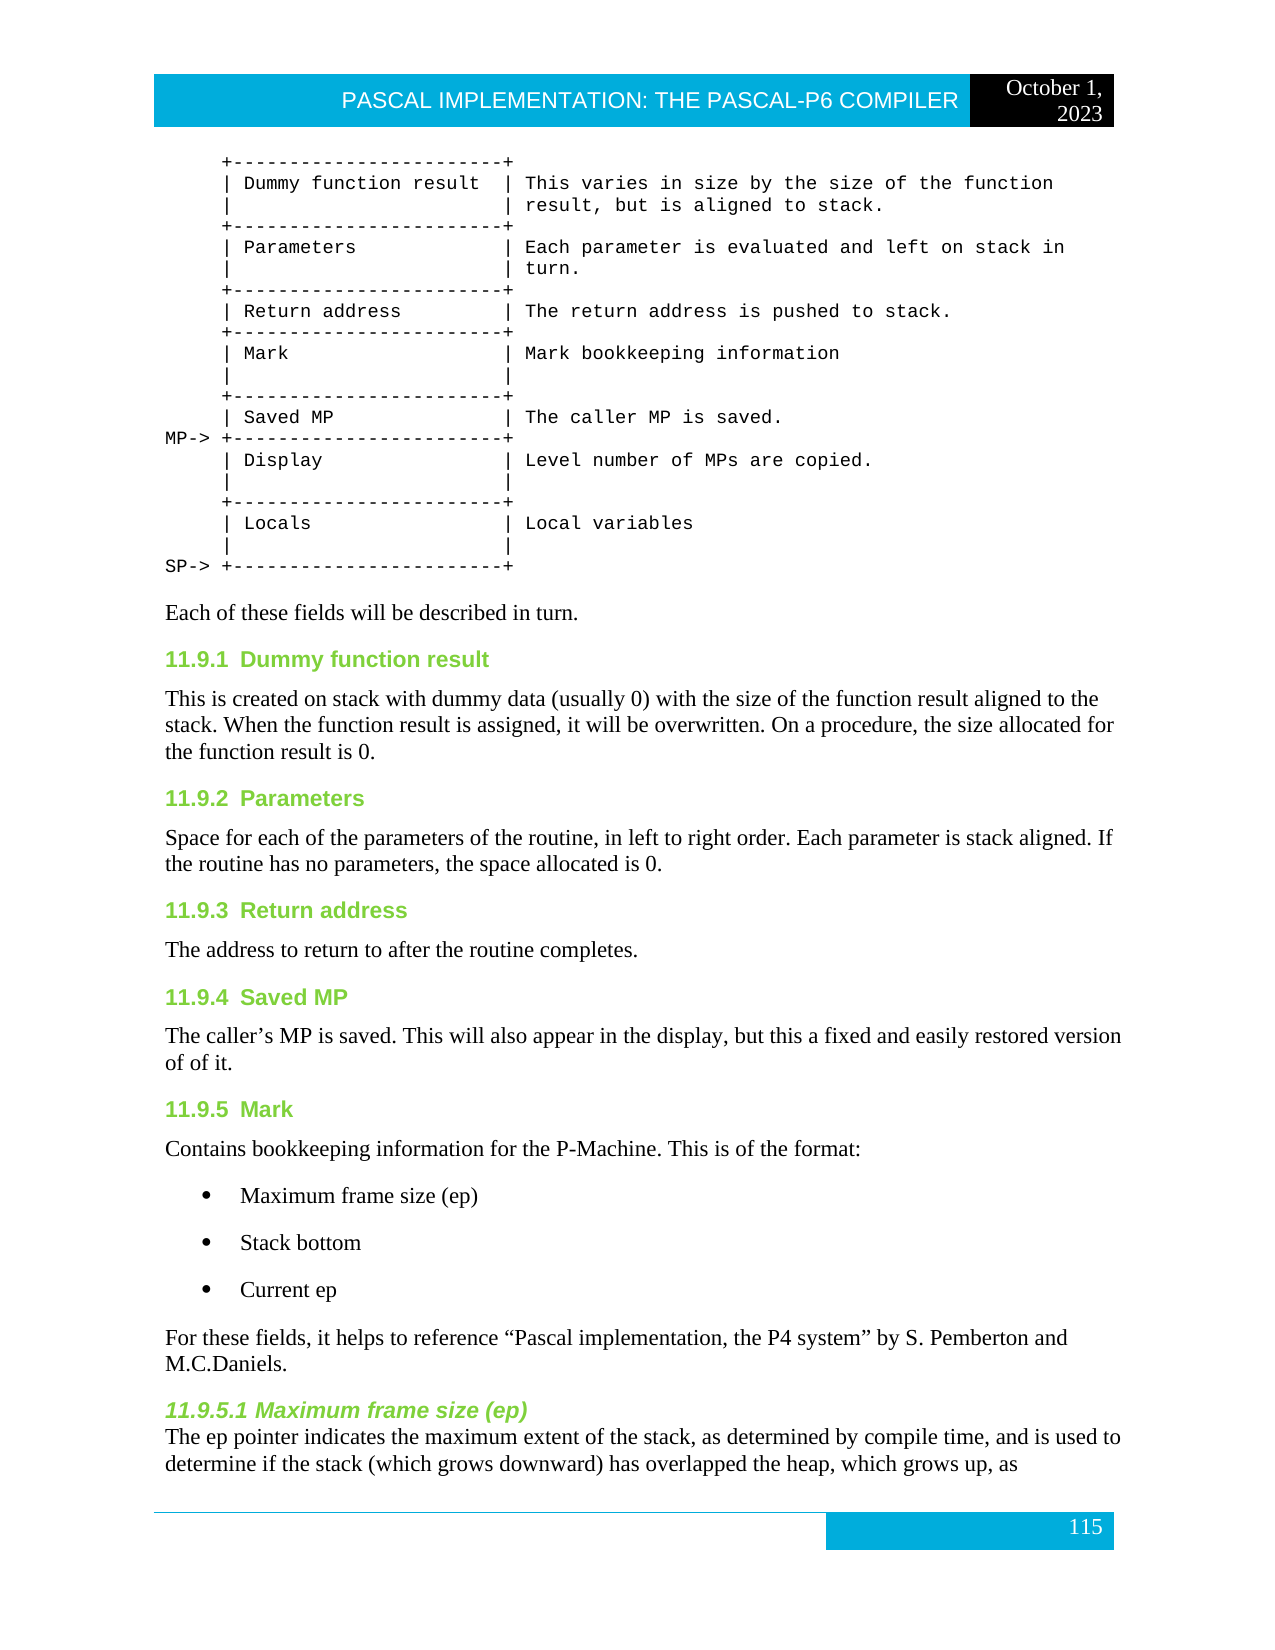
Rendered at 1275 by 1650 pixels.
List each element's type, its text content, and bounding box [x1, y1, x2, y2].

text The caller’s MP is saved. This will also appear in the display, but this a fixed and easily restored version of of it. [165, 1022, 1125, 1075]
text | Display | Level number of MPs are copied. [165, 450, 1125, 472]
text MP-> +------------------------+ [165, 429, 1125, 450]
subtitle Dummy function result [165, 646, 1125, 673]
text +------------------------+ [165, 280, 1125, 302]
text For these fields, it helps to reference “Pascal implementation, the P4 system” by S. Pemberton and M.C.Daniels. [165, 1323, 1125, 1376]
list Stack bottom [202, 1229, 1125, 1256]
text Each of these fields will be described in turn. [165, 599, 1125, 626]
text | Dummy function result | This varies in size by the size of the function [165, 174, 1125, 195]
text Contains bookkeeping information for the P-Machine. This is of the format: [165, 1135, 1125, 1161]
list Current ep [202, 1276, 1125, 1303]
subtitle Return address [165, 897, 1125, 924]
text | Return address | The return address is pushed to stack. [165, 302, 1125, 323]
text +------------------------+ [165, 153, 1125, 174]
text +------------------------+ [165, 323, 1125, 344]
text +------------------------+ [165, 387, 1125, 408]
text Space for each of the parameters of the routine, in left to right order. Each parameter is stack aligned. If the routine has no parameters, the space allocated is 0. [165, 824, 1125, 877]
text The ep pointer indicates the maximum extent of the stack, as determined by compile time, and is used to determine if the stack (which grows downward) has overlapped the heap, which grows up, as [165, 1423, 1125, 1476]
text +------------------------+ [165, 217, 1125, 238]
subtitle Parameters [165, 785, 1125, 811]
text This is created on stack with dummy data (usually 0) with the size of the function result aligned to the stack. When the function result is assigned, it will be overwritten. On a procedure, the size allocated for the function result is 0. [165, 685, 1125, 764]
subtitle Saved MP [165, 983, 1125, 1010]
text | | result, but is aligned to stack. [165, 195, 1125, 217]
text | Parameters | Each parameter is evaluated and left on stack in [165, 238, 1125, 259]
text +------------------------+ [165, 493, 1125, 514]
text | | [165, 535, 1125, 557]
subtitle Maximum frame size (ep) [165, 1397, 1125, 1423]
text | | turn. [165, 259, 1125, 280]
text | Mark | Mark bookkeeping information [165, 344, 1125, 365]
text | | [165, 365, 1125, 387]
subtitle Mark [165, 1096, 1125, 1122]
text | | [165, 472, 1125, 493]
text The address to return to after the routine completes. [165, 936, 1125, 963]
list Maximum frame size (ep) [202, 1182, 1125, 1208]
text | Saved MP | The caller MP is saved. [165, 408, 1125, 429]
text SP-> +------------------------+ [165, 557, 1125, 578]
text | Locals | Local variables [165, 514, 1125, 535]
